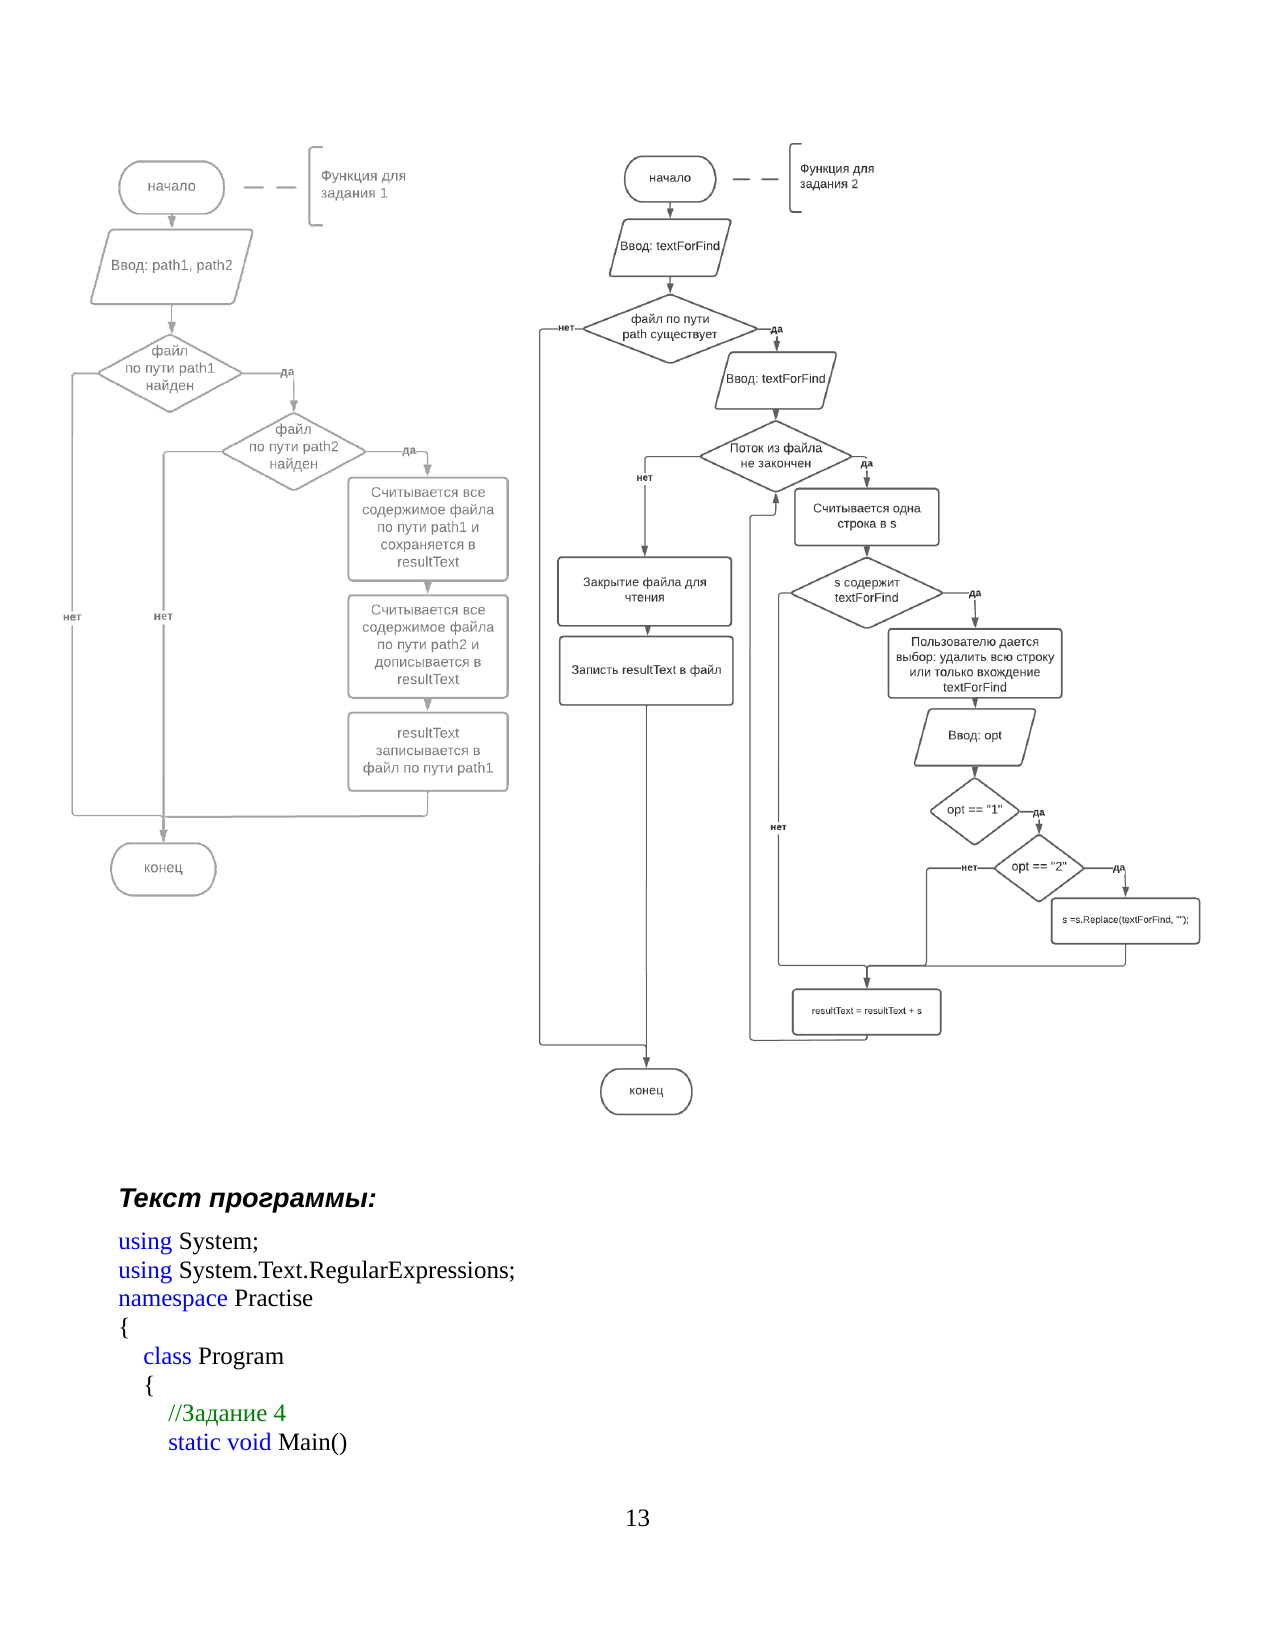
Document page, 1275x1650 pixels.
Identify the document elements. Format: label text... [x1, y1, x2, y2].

text using System; using System.Text.RegularExpressions; namespace Practise { class Program { //Задание 4 static void Main() [118, 1226, 1157, 1456]
subtitle Текст программы: [118, 1182, 1157, 1213]
picture [36, 121, 1222, 1137]
